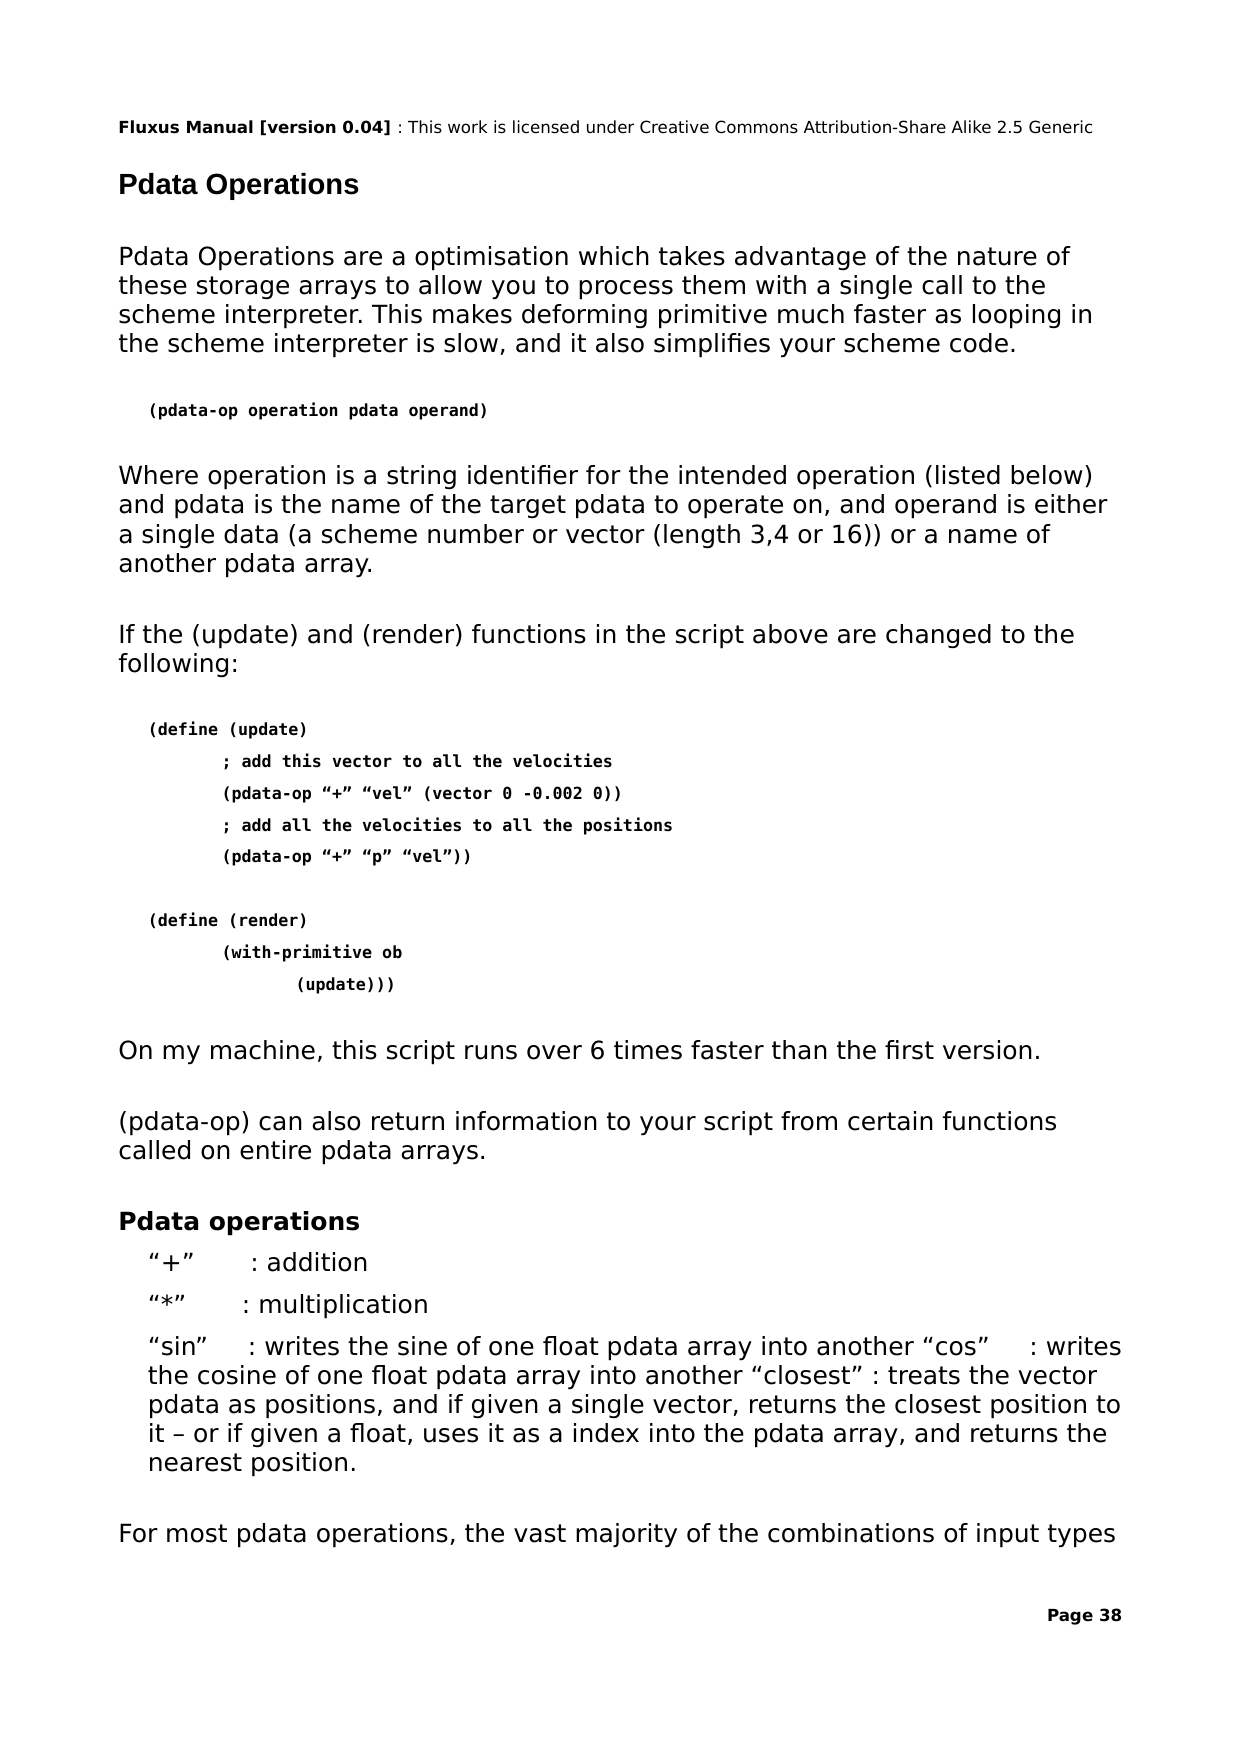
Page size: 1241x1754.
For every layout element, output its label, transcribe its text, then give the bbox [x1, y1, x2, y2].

text (pdata-op “+” “p” “vel”)) [148, 847, 1122, 867]
text If the (update) and (render) functions in the script above are changed to the following: [118, 620, 1122, 678]
text (define (render) [148, 911, 1122, 931]
text (pdata-op operation pdata operand) [148, 401, 1122, 420]
text (pdata-op) can also return information to your script from certain functions called on entire pdata arrays. [118, 1107, 1122, 1165]
text Pdata Operations are a optimisation which takes advantage of the nature of these storage arrays to allow you to process them with a single call to the scheme interpreter. This makes deforming primitive much faster as looping in the scheme interpreter is slow, and it also simplifies your scheme code. [118, 242, 1122, 359]
text For most pdata operations, the vast majority of the combinations of input types [118, 1519, 1122, 1548]
text ; add this vector to all the velocities [148, 752, 1122, 771]
text ; add all the velocities to all the positions [148, 816, 1122, 835]
text (define (update) [148, 720, 1122, 739]
text “*” : multiplication [148, 1290, 1122, 1319]
text (with-primitive ob [148, 943, 1122, 962]
text (update))) [148, 975, 1122, 994]
text “+” : addition [148, 1248, 1122, 1278]
text On my machine, this script runs over 6 times faster than the first version. [118, 1036, 1122, 1065]
subtitle Pdata Operations [118, 167, 1122, 201]
text Where operation is a string identifier for the intended operation (listed below) and pdata is the name of the target pdata to operate on, and operand is either a single data (a scheme number or vector (length 3,4 or 16)) or a name of another pdata array. [118, 462, 1122, 578]
text (pdata-op “+” “vel” (vector 0 -0.002 0)) [148, 784, 1122, 803]
text “sin” : writes the sine of one float pdata array into another “cos” : writes the cosine of one float pdata array into another “closest” : treats the vector pdata as positions, and if given a single vector, returns the closest position to it – or if given a float, uses it as a index into the pdata array, and returns the nearest position. [148, 1332, 1122, 1478]
text Pdata operations [118, 1207, 1122, 1236]
